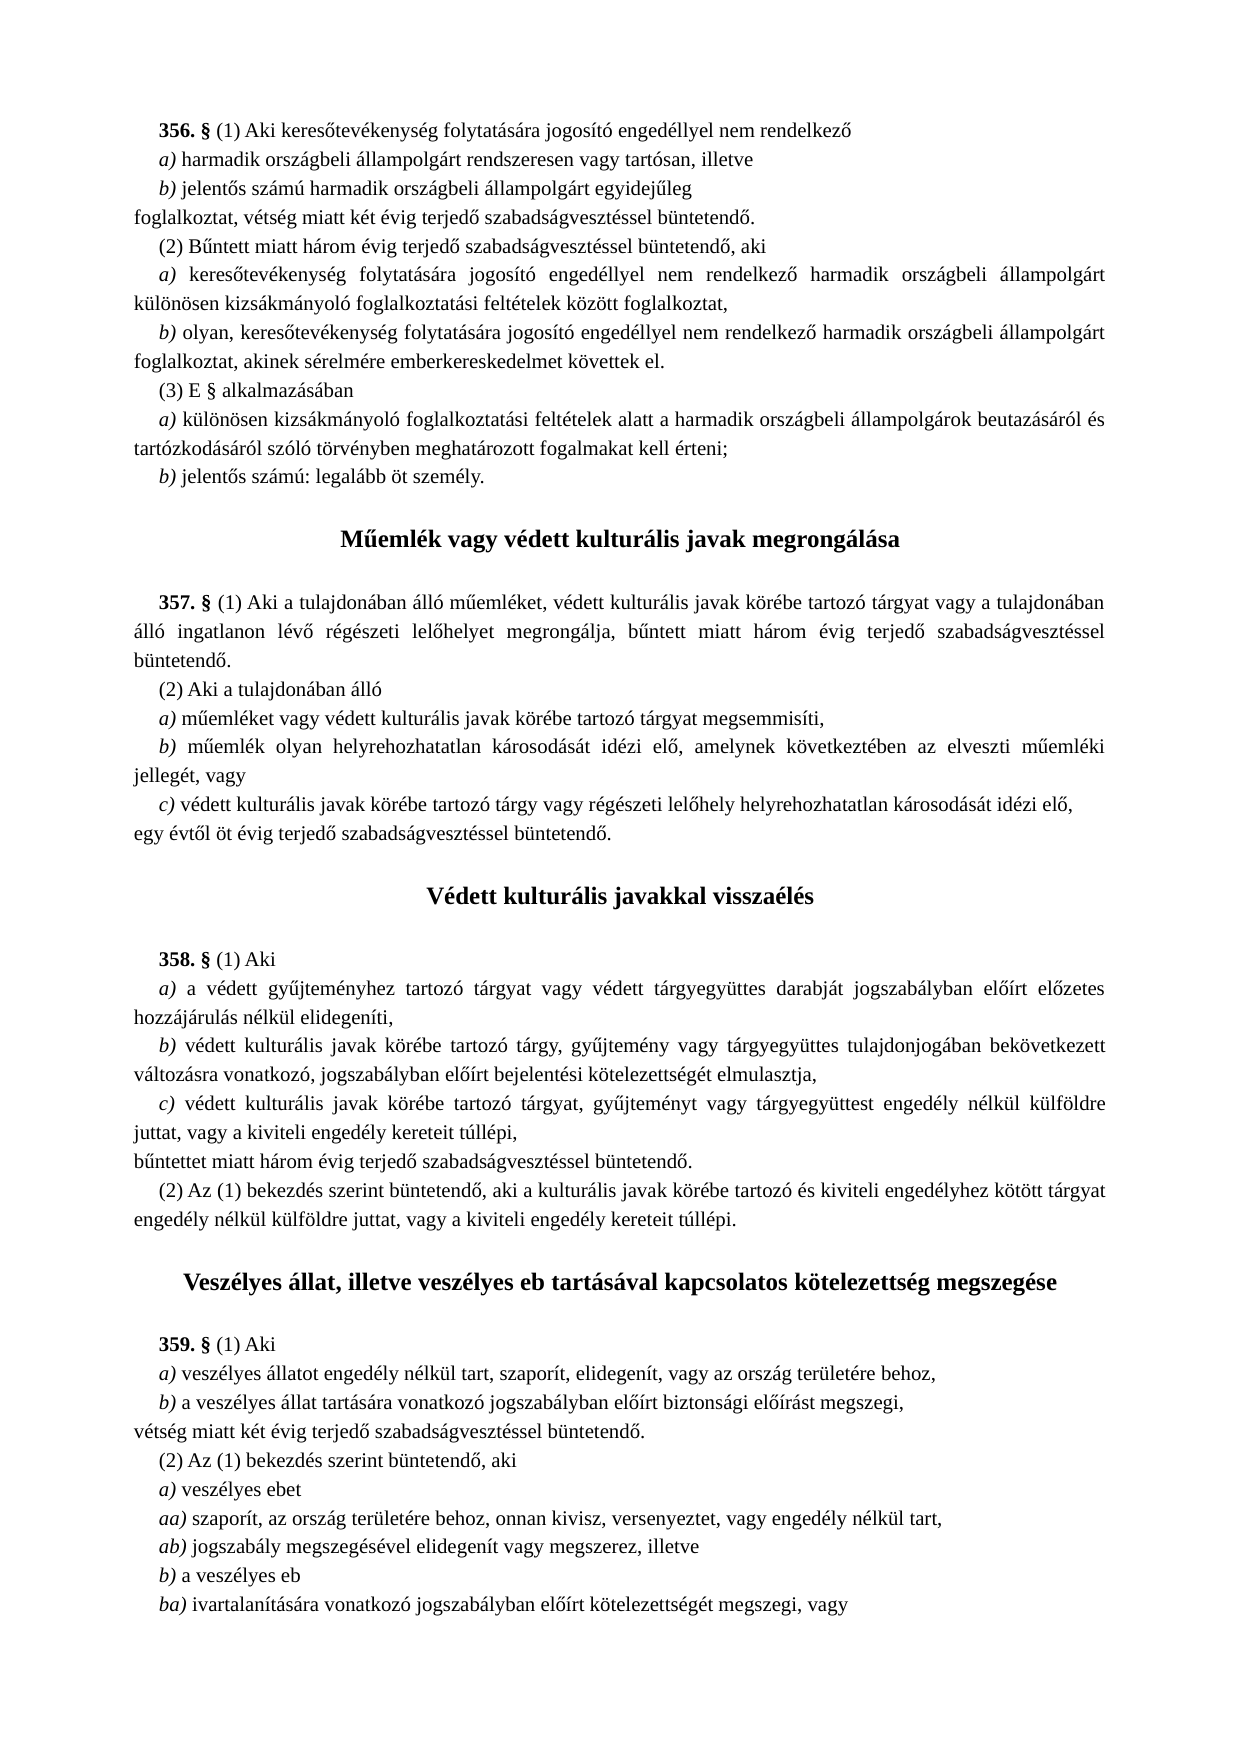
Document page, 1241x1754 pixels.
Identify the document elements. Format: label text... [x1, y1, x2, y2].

text 356. § (1) Aki keresőtevékenység folytatására jogosító engedéllyel nem rendelkező [134, 118, 1106, 142]
text a) különösen kizsákmányoló foglalkoztatási feltételek alatt a harmadik országbeli állampolgárok beutazásáról és tartózkodásáról szóló törvényben meghatározott fogalmakat kell érteni; [134, 407, 1106, 459]
text b) védett kulturális javak körébe tartozó tárgy, gyűjtemény vagy tárgyegyüttes tulajdonjogában bekövetkezett változásra vonatkozó, jogszabályban előírt bejelentési kötelezettségét elmulasztja, [134, 1033, 1106, 1086]
text a) harmadik országbeli állampolgárt rendszeresen vagy tartósan, illetve [134, 147, 1106, 171]
text Veszélyes állat, illetve veszélyes eb tartásával kapcsolatos kötelezettség megszegése [134, 1267, 1106, 1295]
text b) a veszélyes eb [134, 1563, 1106, 1587]
text Műemlék vagy védett kulturális javak megrongálása [134, 524, 1106, 553]
text a) veszélyes ebet [134, 1477, 1106, 1501]
text 357. § (1) Aki a tulajdonában álló műemléket, védett kulturális javak körébe tartozó tárgyat vagy a tulajdonában álló ingatlanon lévő régészeti lelőhelyet megrongálja, bűntett miatt három évig terjedő szabadságvesztéssel büntetendő. [134, 590, 1106, 672]
text b) jelentős számú harmadik országbeli állampolgárt egyidejűleg [134, 176, 1106, 200]
text a) a védett gyűjteményhez tartozó tárgyat vagy védett tárgyegyüttes darabját jogszabályban előírt előzetes hozzájárulás nélkül elidegeníti, [134, 976, 1106, 1029]
text aa) szaporít, az ország területére behoz, onnan kivisz, versenyeztet, vagy engedély nélkül tart, [134, 1506, 1106, 1529]
text Védett kulturális javakkal visszaélés [134, 881, 1106, 910]
text (2) Bűntett miatt három évig terjedő szabadságvesztéssel büntetendő, aki [134, 233, 1106, 258]
text (2) Az (1) bekezdés szerint büntetendő, aki [134, 1448, 1106, 1472]
text ab) jogszabály megszegésével elidegenít vagy megszerez, illetve [134, 1534, 1106, 1558]
text egy évtől öt évig terjedő szabadságvesztéssel büntetendő. [134, 821, 1106, 845]
text vétség miatt két évig terjedő szabadságvesztéssel büntetendő. [134, 1419, 1106, 1443]
text b) a veszélyes állat tartására vonatkozó jogszabályban előírt biztonsági előírást megszegi, [134, 1390, 1106, 1414]
text 359. § (1) Aki [134, 1332, 1106, 1356]
text bűntettet miatt három évig terjedő szabadságvesztéssel büntetendő. [134, 1149, 1106, 1173]
text c) védett kulturális javak körébe tartozó tárgyat, gyűjteményt vagy tárgyegyüttest engedély nélkül külföldre juttat, vagy a kiviteli engedély kereteit túllépi, [134, 1091, 1106, 1144]
text (2) Az (1) bekezdés szerint büntetendő, aki a kulturális javak körébe tartozó és kiviteli engedélyhez kötött tárgyat engedély nélkül külföldre juttat, vagy a kiviteli engedély kereteit túllépi. [134, 1178, 1106, 1231]
text a) veszélyes állatot engedély nélkül tart, szaporít, elidegenít, vagy az ország területére behoz, [134, 1361, 1106, 1385]
text foglalkoztat, vétség miatt két évig terjedő szabadságvesztéssel büntetendő. [134, 205, 1106, 229]
text b) olyan, keresőtevékenység folytatására jogosító engedéllyel nem rendelkező harmadik országbeli állampolgárt foglalkoztat, akinek sérelmére emberkereskedelmet követtek el. [134, 320, 1106, 373]
text c) védett kulturális javak körébe tartozó tárgy vagy régészeti lelőhely helyrehozhatatlan károsodását idézi elő, [134, 792, 1106, 816]
text b) műemlék olyan helyrehozhatatlan károsodását idézi elő, amelynek következtében az elveszti műemléki jellegét, vagy [134, 734, 1106, 787]
text (2) Aki a tulajdonában álló [134, 677, 1106, 701]
text a) műemléket vagy védett kulturális javak körébe tartozó tárgyat megsemmisíti, [134, 706, 1106, 730]
text b) jelentős számú: legalább öt személy. [134, 464, 1106, 488]
text a) keresőtevékenység folytatására jogosító engedéllyel nem rendelkező harmadik országbeli állampolgárt különösen kizsákmányoló foglalkoztatási feltételek között foglalkoztat, [134, 262, 1106, 315]
text ba) ivartalanítására vonatkozó jogszabályban előírt kötelezettségét megszegi, vagy [134, 1592, 1106, 1616]
text (3) E § alkalmazásában [134, 378, 1106, 402]
text 358. § (1) Aki [134, 947, 1106, 971]
